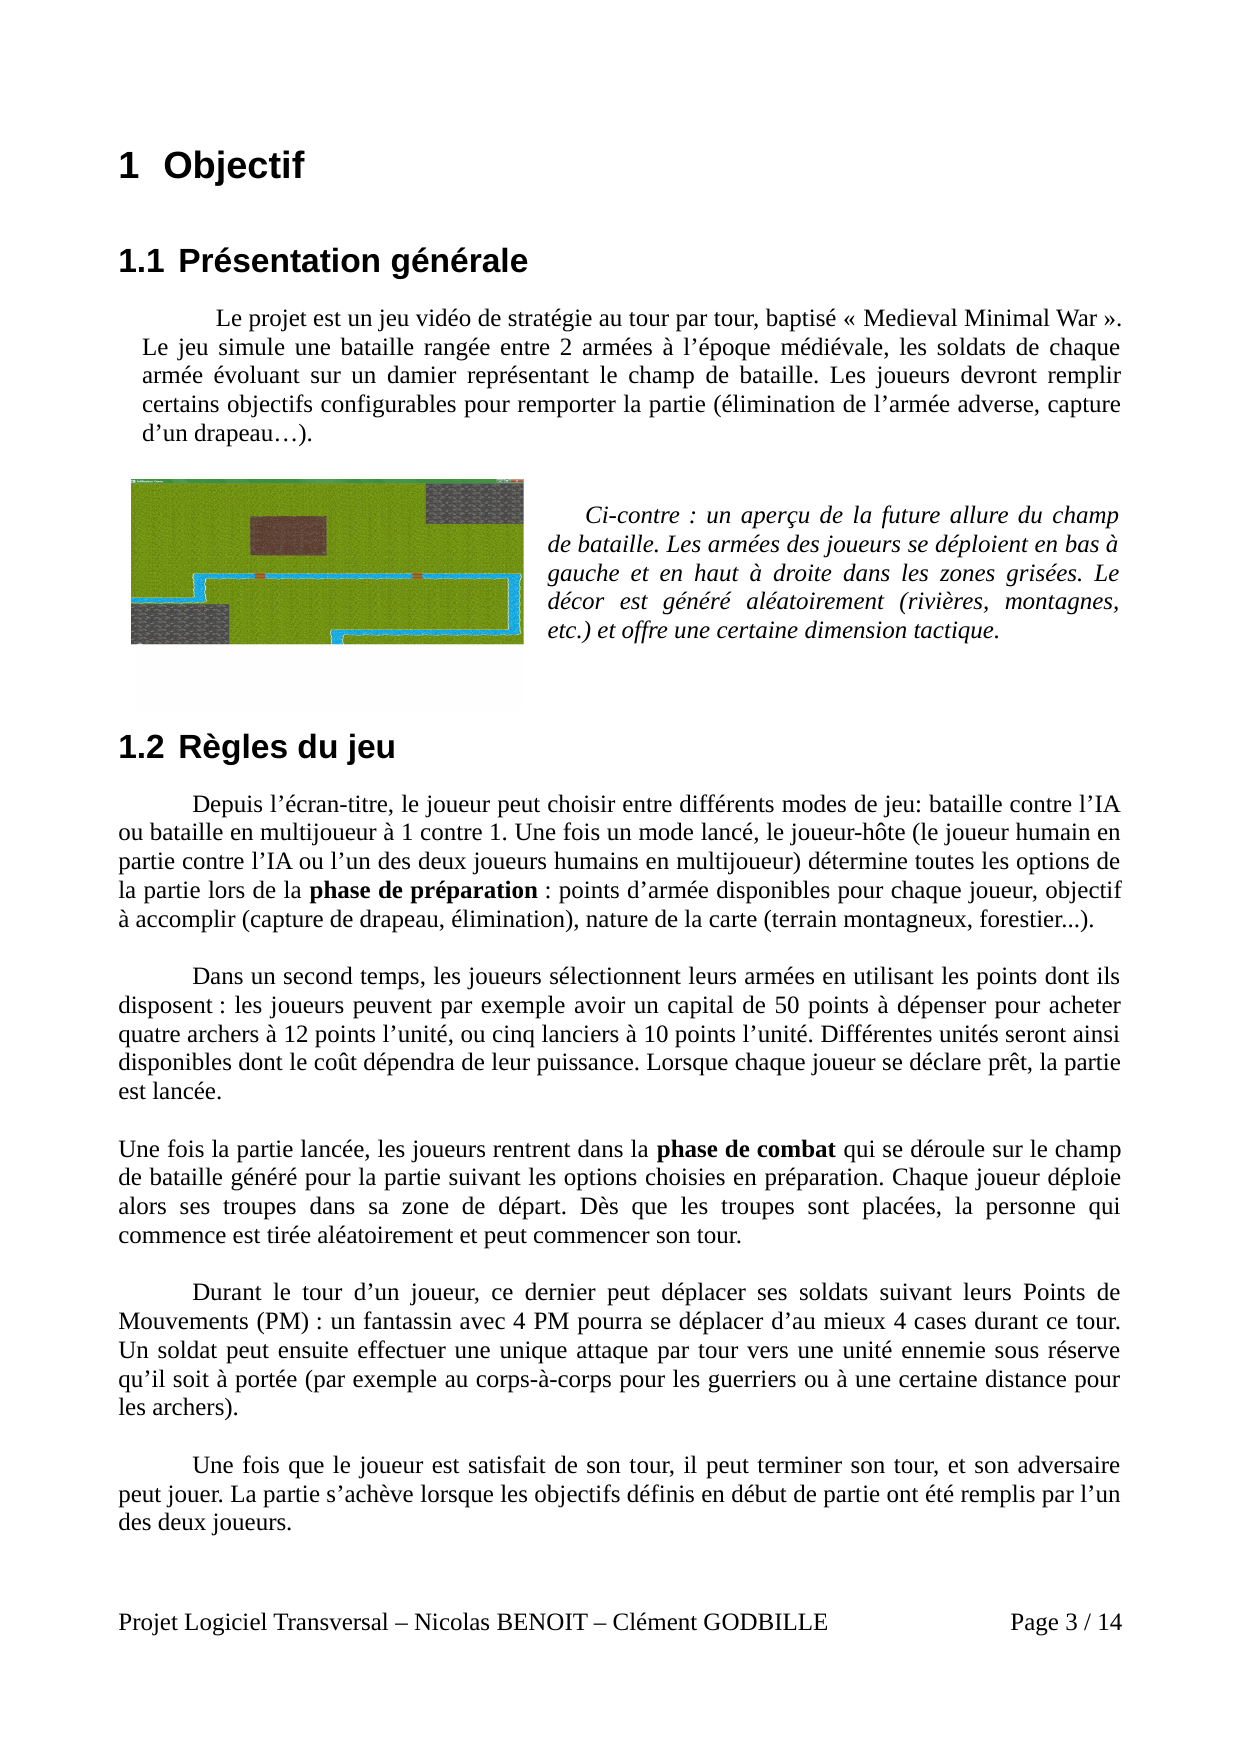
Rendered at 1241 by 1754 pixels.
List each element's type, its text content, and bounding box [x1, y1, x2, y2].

text Ci-contre : un aperçu de la future allure du champ de bataille. Les armées des joueurs se déploient en bas à gauche et en haut à droite dans les zones grisées. Le décor est généré aléatoirement (rivières, montagnes, etc.) et offre une certaine dimension tactique. [524, 500, 1122, 644]
text Une fois que le joueur est satisfait de son tour, il peut terminer son tour, et son adversaire peut jouer. La partie s’achève lorsque les objectifs définis en début de partie ont été remplis par l’un des deux joueurs. [118, 1450, 1122, 1536]
text Une fois la partie lancée, les joueurs rentrent dans la phase de combat qui se déroule sur le champ de bataille généré pour la partie suivant les options choisies en préparation. Chaque joueur déploie alors ses troupes dans sa zone de départ. Dès que les troupes sont placées, la personne qui commence est tirée aléatoirement et peut commencer son tour. [118, 1134, 1122, 1249]
subtitle Objectif [118, 143, 1122, 187]
text Dans un second temps, les joueurs sélectionnent leurs armées en utilisant les points dont ils disposent : les joueurs peuvent par exemple avoir un capital de 50 points à dépenser pour acheter quatre archers à 12 points l’unité, ou cinq lanciers à 10 points l’unité. Différentes unités seront ainsi disponibles dont le coût dépendra de leur puissance. Lorsque chaque joueur se déclare prêt, la partie est lancée. [118, 961, 1122, 1105]
text Durant le tour d’un joueur, ce dernier peut déplacer ses soldats suivant leurs Points de Mouvements (PM) : un fantassin avec 4 PM pourra se déplacer d’au mieux 4 cases durant ce tour. Un soldat peut ensuite effectuer une unique attaque par tour vers une unité ennemie sous réserve qu’il soit à portée (par exemple au corps-à-corps pour les guerriers ou à une certaine distance pour les archers). [118, 1277, 1122, 1421]
subtitle Règles du jeu [118, 726, 1122, 765]
text Depuis l’écran-titre, le joueur peut choisir entre différents modes de jeu: bataille contre l’IA ou bataille en multijoueur à 1 contre 1. Une fois un mode lancé, le joueur-hôte (le joueur humain en partie contre l’IA ou l’un des deux joueurs humains en multijoueur) détermine toutes les options de la partie lors de la phase de préparation : points d’armée disponibles pour chaque joueur, objectif à accomplir (capture de drapeau, élimination), nature de la carte (terrain montagneux, forestier...). [118, 789, 1122, 932]
subtitle Présentation générale [118, 241, 1122, 279]
picture [131, 479, 524, 710]
text Le projet est un jeu vidéo de stratégie au tour par tour, baptisé « Medieval Minimal War ». Le jeu simule une bataille rangée entre 2 armées à l’époque médiévale, les soldats de chaque armée évoluant sur un damier représentant le champ de bataille. Les joueurs devront remplir certains objectifs configurables pour remporter la partie (élimination de l’armée adverse, capture d’un drapeau…). [142, 303, 1122, 447]
